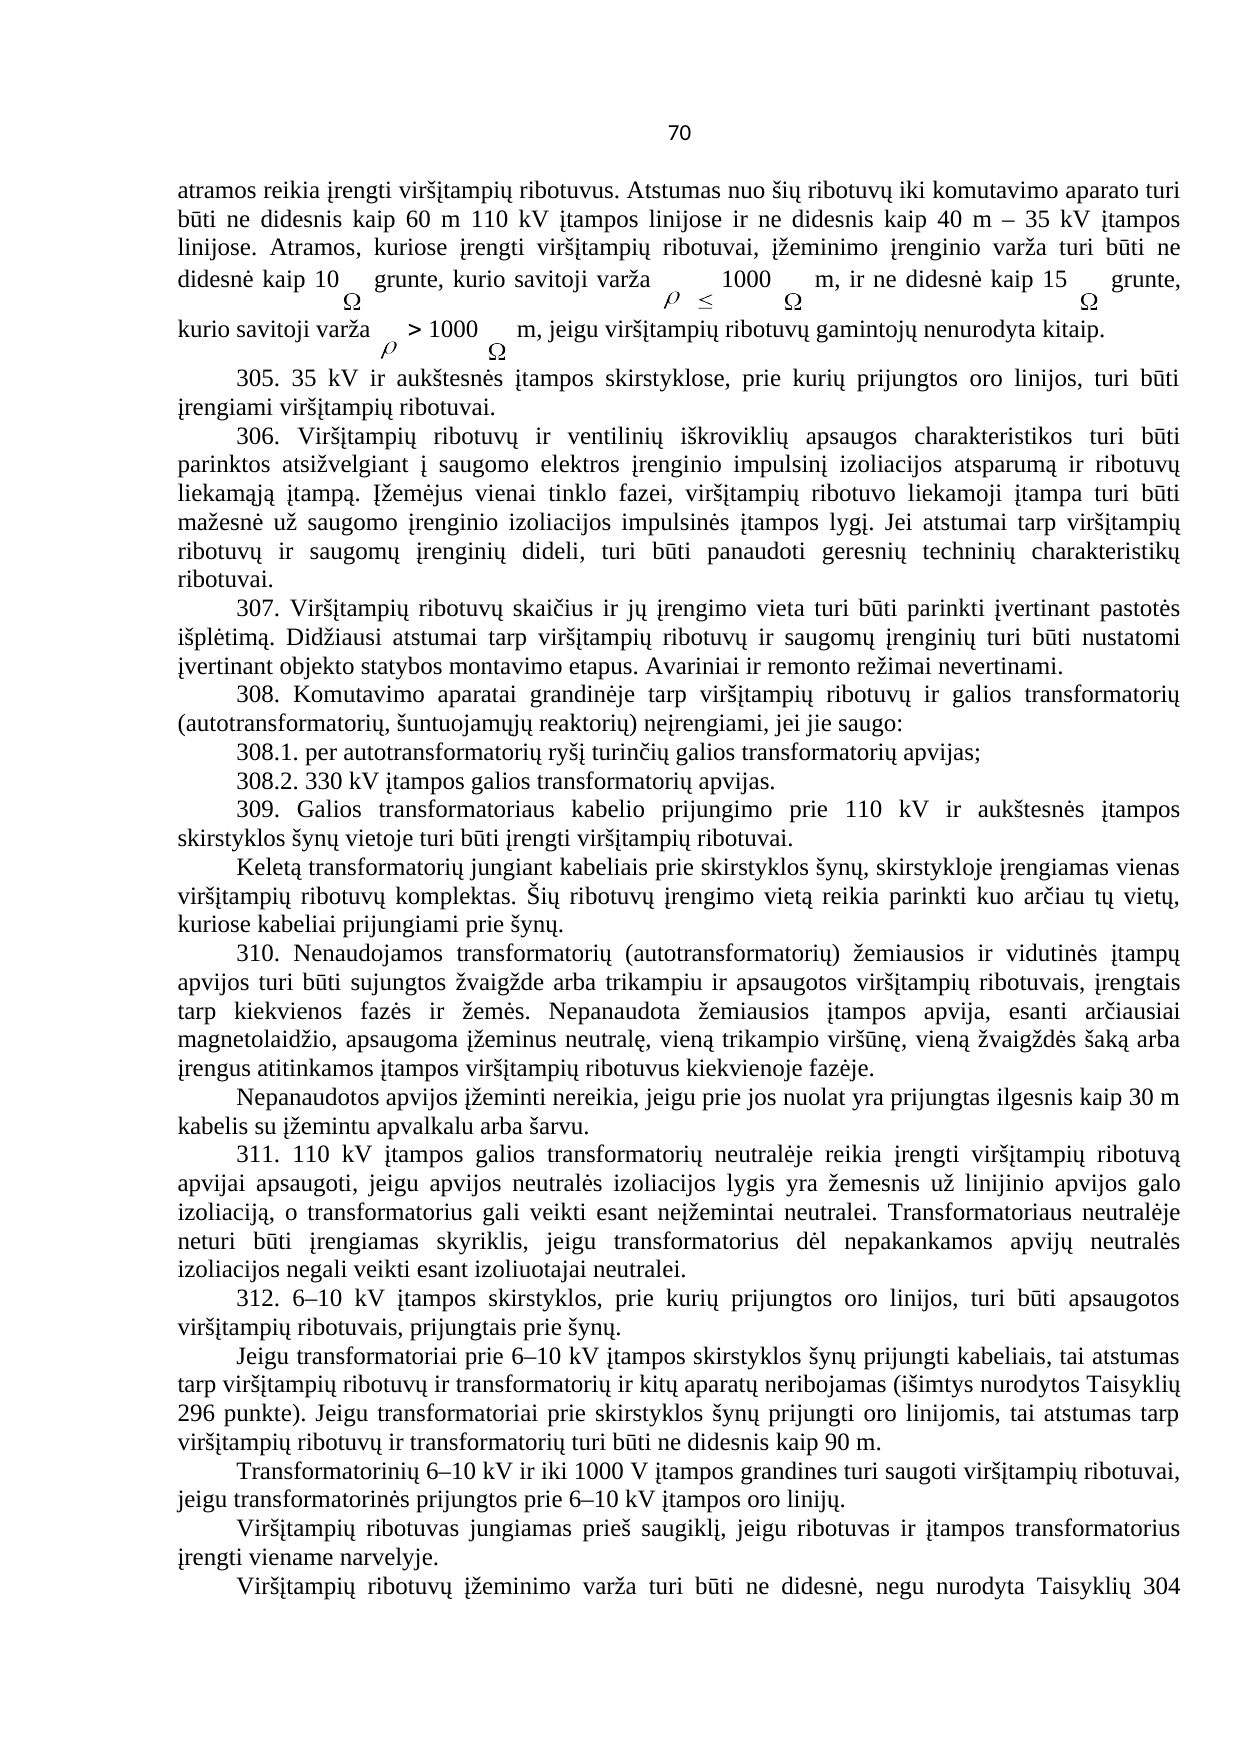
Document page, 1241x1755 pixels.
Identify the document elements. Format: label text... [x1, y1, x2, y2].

text Transformatorinių 6–10 kV ir iki 1000 V įtampos grandines turi saugoti viršįtampių ribotuvai, jeigu transformatorinės prijungtos prie 6–10 kV įtampos oro linijų. [177, 1456, 1181, 1513]
text Viršįtampių ribotuvų įžeminimo varža turi būti ne didesnė, negu nurodyta Taisyklių 304 [177, 1571, 1181, 1599]
text 310. Nenaudojamos transformatorių (autotransformatorių) žemiausios ir vidutinės įtampų apvijos turi būti sujungtos žvaigžde arba trikampiu ir apsaugotos viršįtampių ribotuvais, įrengtais tarp kiekvienos fazės ir žemės. Nepanaudota žemiausios įtampos apvija, esanti arčiausiai magnetolaidžio, apsaugoma įžeminus neutralę, vieną trikampio viršūnę, vieną žvaigždės šaką arba įrengus atitinkamos įtampos viršįtampių ribotuvus kiekvienoje fazėje. [177, 938, 1181, 1082]
text Nepanaudotos apvijos įžeminti nereikia, jeigu prie jos nuolat yra prijungtas ilgesnis kaip 30 m kabelis su įžemintu apvalkalu arba šarvu. [177, 1082, 1181, 1139]
text atramos reikia įrengti viršįtampių ribotuvus. Atstumas nuo šių ribotuvų iki komutavimo aparato turi būti ne didesnis kaip 60 m 110 kV įtampos linijose ir ne didesnis kaip 40 m – 35 kV įtampos linijose. Atramos, kuriose įrengti viršįtampių ribotuvai, įžeminimo įrenginio varža turi būti ne didesnė kaip 10 grunte, kurio savitoji varža 1000 m, ir ne didesnė kaip 15 grunte, kurio savitoji varža  1000 m, jeigu viršįtampių ribotuvų gamintojų nenurodyta kitaip. [177, 175, 1181, 363]
text 308. Komutavimo aparatai grandinėje tarp viršįtampių ribotuvų ir galios transformatorių (autotransformatorių, šuntuojamųjų reaktorių) neįrengiami, jei jie saugo: [177, 679, 1181, 737]
text 307. Viršįtampių ribotuvų skaičius ir jų įrengimo vieta turi būti parinkti įvertinant pastotės išplėtimą. Didžiausi atstumai tarp viršįtampių ribotuvų ir saugomų įrenginių turi būti nustatomi įvertinant objekto statybos montavimo etapus. Avariniai ir remonto režimai nevertinami. [177, 593, 1181, 679]
text 308.2. 330 kV įtampos galios transformatorių apvijas. [177, 766, 1181, 794]
text 306. Viršįtampių ribotuvų ir ventilinių iškroviklių apsaugos charakteristikos turi būti parinktos atsižvelgiant į saugomo elektros įrenginio impulsinį izoliacijos atsparumą ir ribotuvų liekamąją įtampą. Įžemėjus vienai tinklo fazei, viršįtampių ribotuvo liekamoji įtampa turi būti mažesnė už saugomo įrenginio izoliacijos impulsinės įtampos lygį. Jei atstumai tarp viršįtampių ribotuvų ir saugomų įrenginių dideli, turi būti panaudoti geresnių techninių charakteristikų ribotuvai. [177, 421, 1181, 593]
text Viršįtampių ribotuvas jungiamas prieš saugiklį, jeigu ribotuvas ir įtampos transformatorius įrengti viename narvelyje. [177, 1513, 1181, 1571]
text 309. Galios transformatoriaus kabelio prijungimo prie 110 kV ir aukštesnės įtampos skirstyklos šynų vietoje turi būti įrengti viršįtampių ribotuvai. [177, 794, 1181, 852]
text 312. 6–10 kV įtampos skirstyklos, prie kurių prijungtos oro linijos, turi būti apsaugotos viršįtampių ribotuvais, prijungtais prie šynų. [177, 1283, 1181, 1341]
text Jeigu transformatoriai prie 6–10 kV įtampos skirstyklos šynų prijungti kabeliais, tai atstumas tarp viršįtampių ribotuvų ir transformatorių ir kitų aparatų neribojamas (išimtys nurodytos Taisyklių 296 punkte). Jeigu transformatoriai prie skirstyklos šynų prijungti oro linijomis, tai atstumas tarp viršįtampių ribotuvų ir transformatorių turi būti ne didesnis kaip 90 m. [177, 1341, 1181, 1456]
text Keletą transformatorių jungiant kabeliais prie skirstyklos šynų, skirstykloje įrengiamas vienas viršįtampių ribotuvų komplektas. Šių ribotuvų įrengimo vietą reikia parinkti kuo arčiau tų vietų, kuriose kabeliai prijungiami prie šynų. [177, 852, 1181, 938]
text 305. 35 kV ir aukštesnės įtampos skirstyklose, prie kurių prijungtos oro linijos, turi būti įrengiami viršįtampių ribotuvai. [177, 363, 1181, 421]
text 311. 110 kV įtampos galios transformatorių neutralėje reikia įrengti viršįtampių ribotuvą apvijai apsaugoti, jeigu apvijos neutralės izoliacijos lygis yra žemesnis už linijinio apvijos galo izoliaciją, o transformatorius gali veikti esant neįžemintai neutralei. Transformatoriaus neutralėje neturi būti įrengiamas skyriklis, jeigu transformatorius dėl nepakankamos apvijų neutralės izoliacijos negali veikti esant izoliuotajai neutralei. [177, 1139, 1181, 1283]
text 308.1. per autotransformatorių ryšį turinčių galios transformatorių apvijas; [177, 737, 1181, 766]
